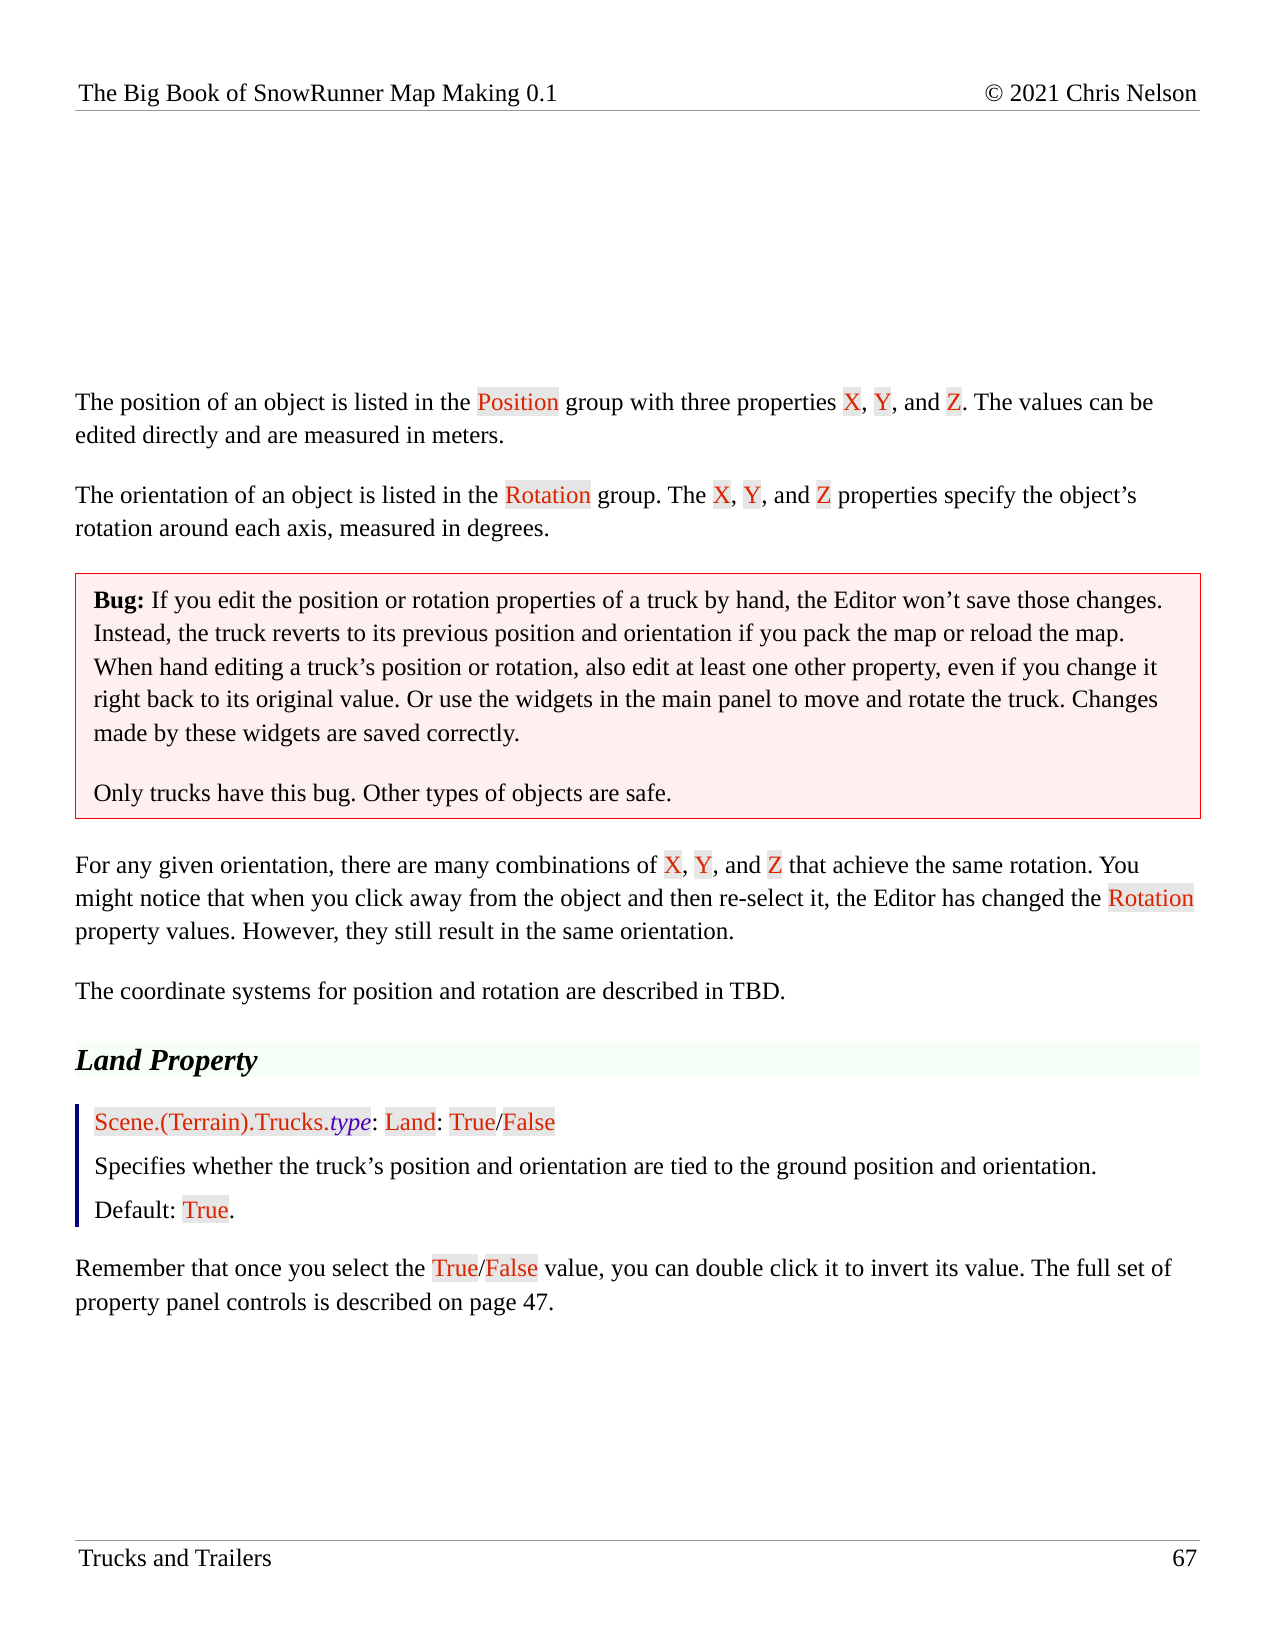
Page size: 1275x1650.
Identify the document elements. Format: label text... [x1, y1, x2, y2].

text The orientation of an object is listed in the Rotation group. The X, Y, and Z properties specify the object’s rotation around each axis, measured in degrees. [75, 480, 1200, 542]
text Default: True. [79, 1192, 1200, 1227]
list If you edit the position or rotation properties of a truck by hand, the Editor won’t save those changes. Instead, the truck reverts to its previous position and orientation if you pack the map or reload the map. When hand editing a truck’s position or rotation, also edit at least one other property, even if you change it right back to its original value. Or use the widgets in the main panel to move and rotate the truck. Changes made by these widgets are saved correctly. [76, 574, 1200, 746]
text Remember that once you select the True/False value, you can double click it to invert its value. The full set of property panel controls is described on page 47. [75, 1253, 1200, 1315]
text Specifies whether the truck’s position and orientation are tied to the ground position and orientation. [79, 1148, 1200, 1180]
text The coordinate systems for position and rotation are described in TBD. [75, 976, 1200, 1005]
subtitle Land Property [75, 1042, 1200, 1077]
text The position of an object is listed in the Position group with three properties X, Y, and Z. The values can be edited directly and are measured in meters. [75, 387, 1200, 449]
text For any given orientation, there are many combinations of X, Y, and Z that achieve the same rotation. You might notice that when you click away from the object and then re-select it, the Editor has changed the Rotation property values. However, they still result in the same orientation. [75, 850, 1200, 945]
text Scene.(Terrain).Trucks.type: Land: True/False [79, 1104, 1200, 1136]
text Only trucks have this bug. Other types of objects are safe. [76, 765, 1200, 818]
